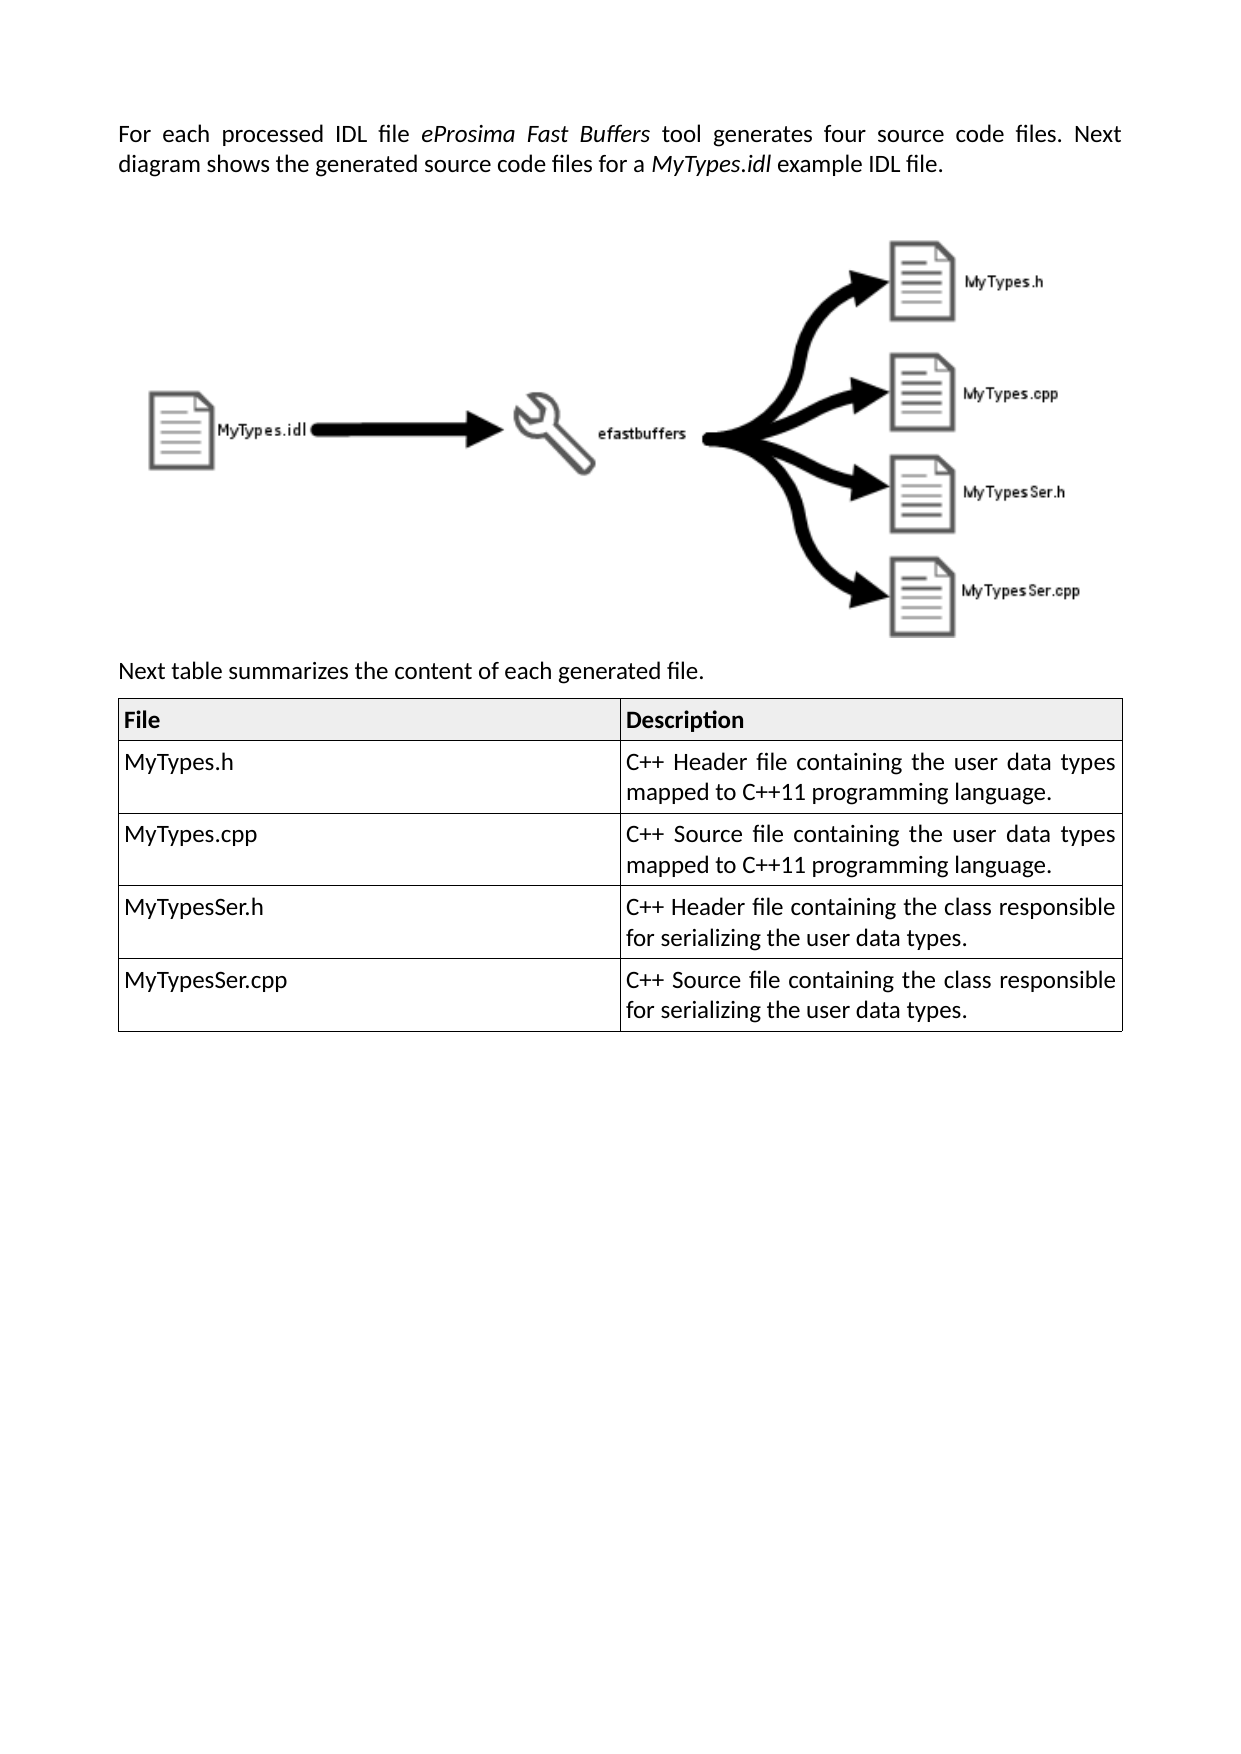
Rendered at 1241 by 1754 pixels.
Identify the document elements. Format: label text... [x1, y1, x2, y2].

table_cell C++ Header file containing the class responsible for serializing the user data types. [621, 886, 1122, 958]
table_cell C++ Header file containing the user data types mapped to C++11 programming language. [621, 741, 1122, 813]
text For each processed IDL file eProsima Fast Buffers tool generates four source code files. Next diagram shows the generated source code files for a MyTypes.idl example IDL file. [118, 118, 1122, 179]
text Next table summarizes the content of each generated file. [118, 638, 1122, 686]
table_cell MyTypesSer.h [119, 886, 620, 958]
table_cell MyTypes.cpp [119, 814, 620, 885]
table_cell MyTypes.h [119, 741, 620, 813]
table_cell MyTypesSer.cpp [119, 959, 620, 1031]
picture [147, 240, 1093, 638]
table_header File [119, 699, 620, 740]
table_header Description [621, 699, 1122, 740]
table_cell C++ Source file containing the class responsible for serializing the user data types. [621, 959, 1122, 1031]
table_cell C++ Source file containing the user data types mapped to C++11 programming language. [621, 814, 1122, 885]
